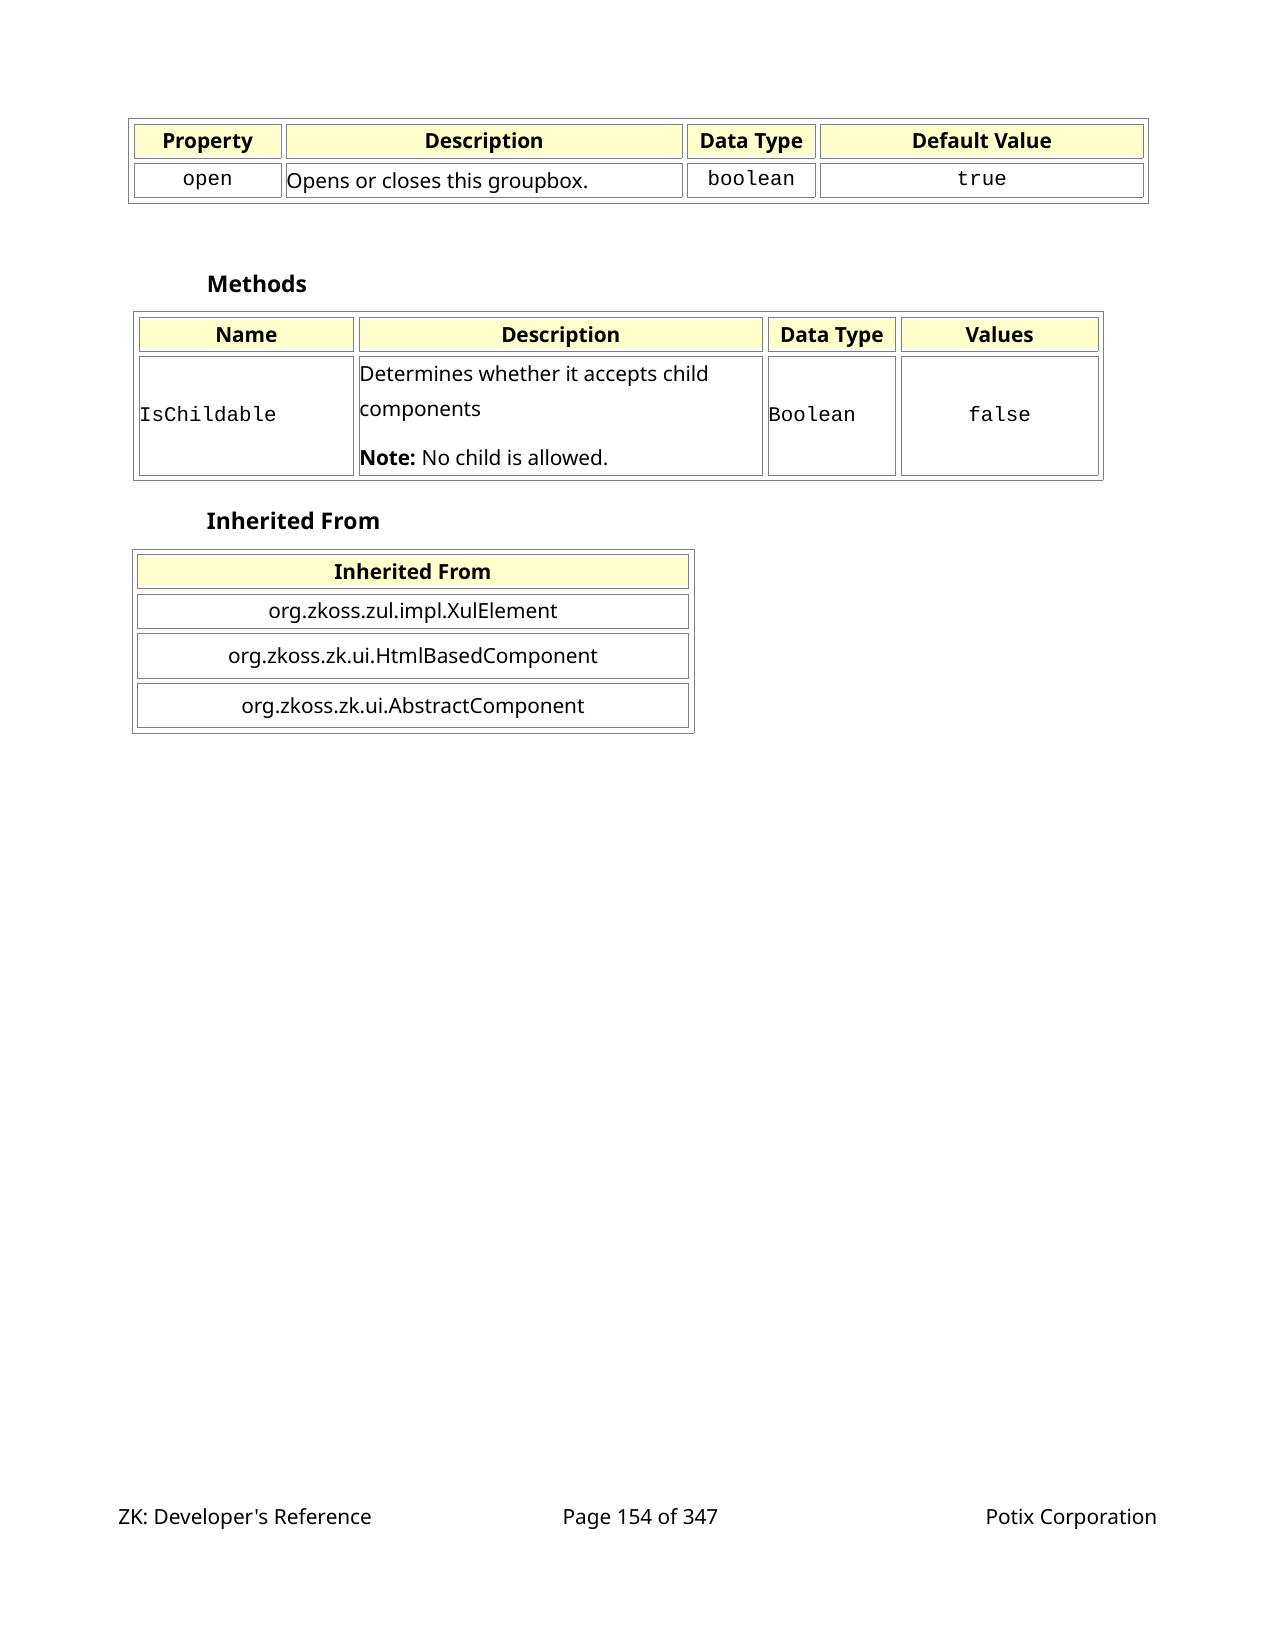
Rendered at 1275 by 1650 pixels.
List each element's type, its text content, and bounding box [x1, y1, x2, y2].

table_header Data Type [765, 312, 898, 351]
table_cell true [818, 158, 1146, 197]
table_cell false [898, 351, 1101, 474]
table_header Default Value [818, 119, 1146, 158]
subtitle Inherited From [207, 505, 1157, 536]
table_header Description [356, 312, 765, 351]
table_cell Boolean [765, 351, 898, 474]
table_cell org.zkoss.zk.ui.HtmlBasedComponent [134, 628, 691, 677]
table_cell org.zkoss.zk.ui.AbstractComponent [134, 678, 691, 727]
table_header Inherited From [134, 550, 691, 588]
table_header Data Type [685, 119, 817, 158]
table_header Name [136, 312, 356, 351]
table_cell org.zkoss.zul.impl.XulElement [134, 588, 691, 628]
table_cell IsChildable [136, 351, 356, 474]
table_cell open [131, 158, 283, 197]
subtitle Methods [207, 268, 1157, 299]
table_header Property [131, 119, 283, 158]
table_header Description [283, 119, 685, 158]
table_cell Determines whether it accepts child components Note: No child is allowed. [356, 351, 765, 474]
table_cell boolean [685, 158, 817, 197]
table_cell Opens or closes this groupbox. [283, 158, 685, 197]
table_header Values [898, 312, 1101, 351]
